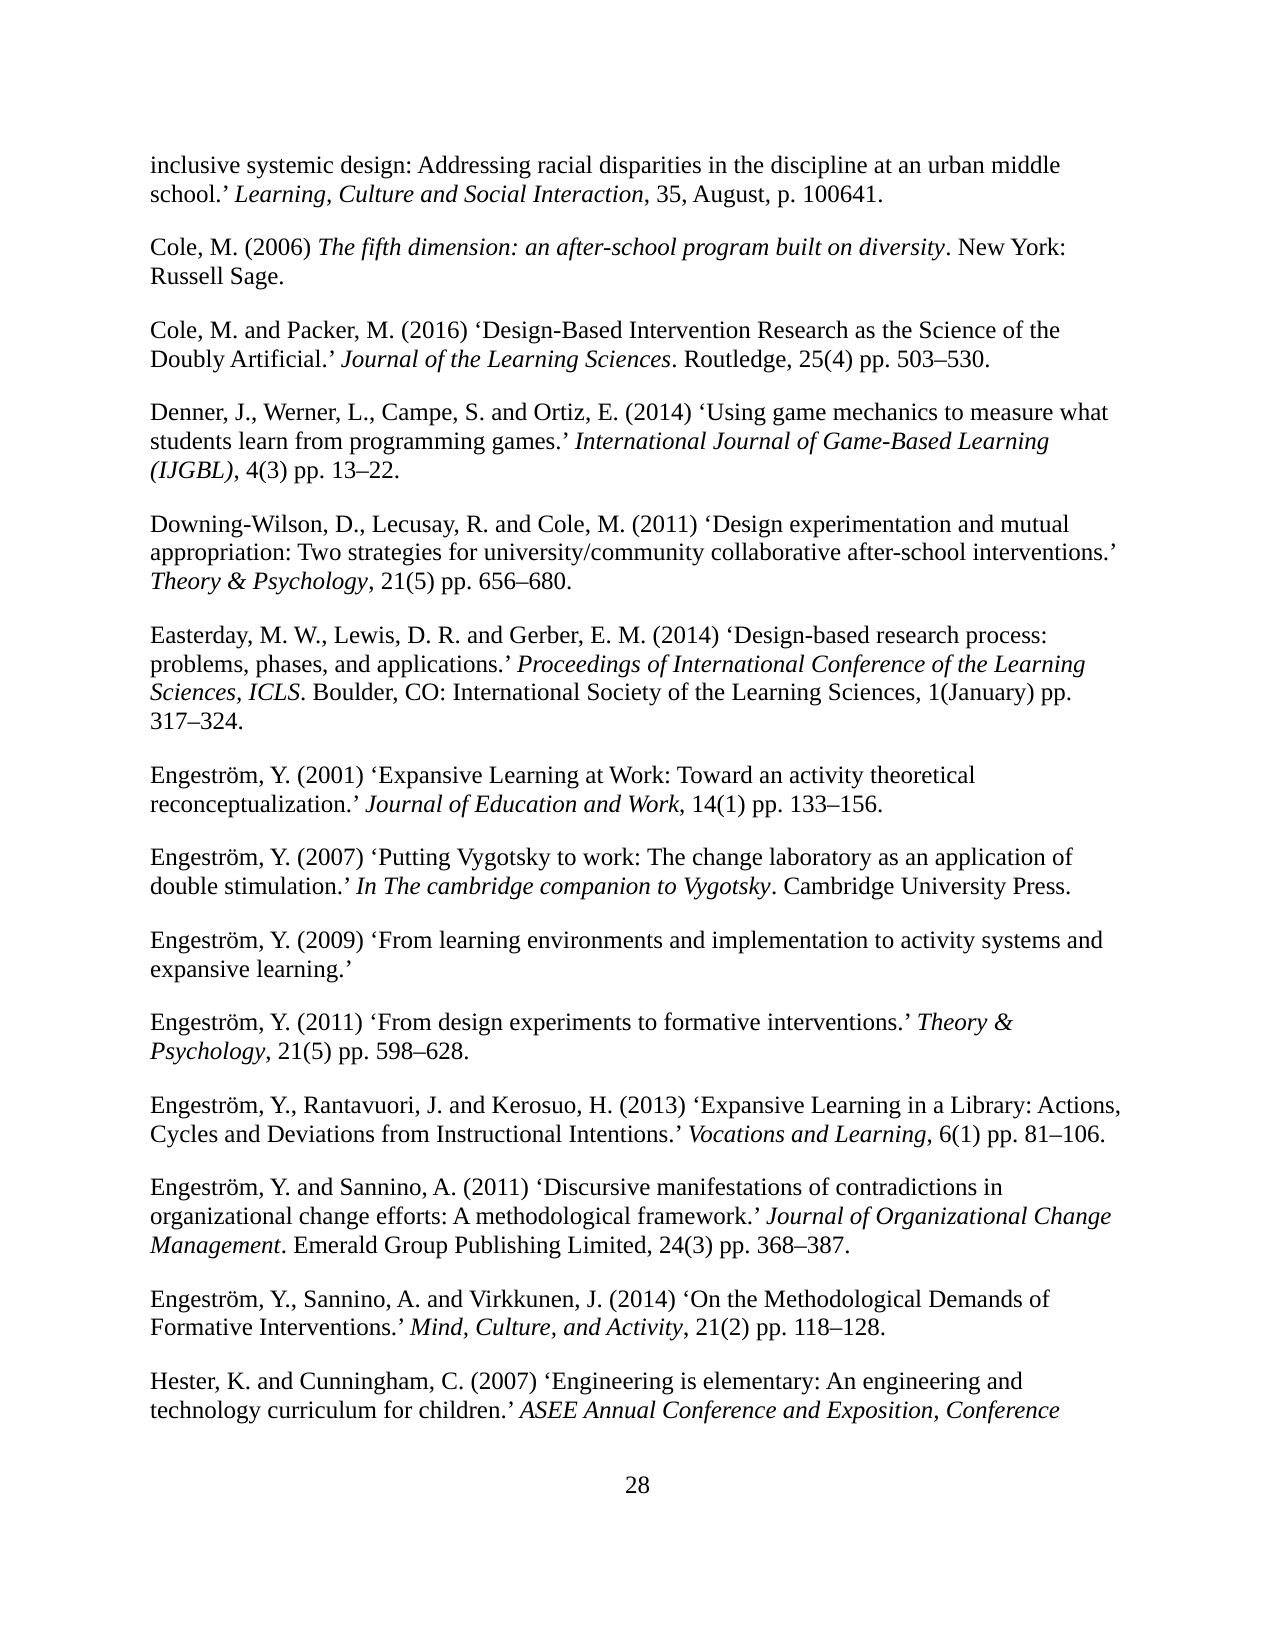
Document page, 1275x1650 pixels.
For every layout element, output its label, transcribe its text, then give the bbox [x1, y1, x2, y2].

text Engeström, Y., Rantavuori, J. and Kerosuo, H. (2013) ‘Expansive Learning in a Library: Actions, Cycles and Deviations from Instructional Intentions.’ Vocations and Learning, 6(1) pp. 81–106. [150, 1090, 1125, 1147]
text Engeström, Y. (2011) ‘From design experiments to formative interventions.’ Theory & Psychology, 21(5) pp. 598–628. [150, 1007, 1125, 1065]
text Engeström, Y. (2007) ‘Putting Vygotsky to work: The change laboratory as an application of double stimulation.’ In The cambridge companion to Vygotsky. Cambridge University Press. [150, 842, 1125, 900]
text Easterday, M. W., Lewis, D. R. and Gerber, E. M. (2014) ‘Design-based research process: problems, phases, and applications.’ Proceedings of International Conference of the Learning Sciences, ICLS. Boulder, CO: International Society of the Learning Sciences, 1(January) pp. 317–324. [150, 620, 1125, 735]
text Cole, M. and Packer, M. (2016) ‘Design-Based Intervention Research as the Science of the Doubly Artificial.’ Journal of the Learning Sciences. Routledge, 25(4) pp. 503–530. [150, 315, 1125, 372]
text Cole, M. (2006) The fifth dimension: an after-school program built on diversity. New York: Russell Sage. [150, 232, 1125, 290]
text Hester, K. and Cunningham, C. (2007) ‘Engineering is elementary: An engineering and technology curriculum for children.’ ASEE Annual Conference and Exposition, Conference [150, 1366, 1125, 1424]
text Downing-Wilson, D., Lecusay, R. and Cole, M. (2011) ‘Design experimentation and mutual appropriation: Two strategies for university/community collaborative after-school interventions.’ Theory & Psychology, 21(5) pp. 656–680. [150, 509, 1125, 595]
text inclusive systemic design: Addressing racial disparities in the discipline at an urban middle school.’ Learning, Culture and Social Interaction, 35, August, p. 100641. [150, 150, 1125, 207]
text Engeström, Y. (2001) ‘Expansive Learning at Work: Toward an activity theoretical reconceptualization.’ Journal of Education and Work, 14(1) pp. 133–156. [150, 760, 1125, 817]
text Engeström, Y., Sannino, A. and Virkkunen, J. (2014) ‘On the Methodological Demands of Formative Interventions.’ Mind, Culture, and Activity, 21(2) pp. 118–128. [150, 1284, 1125, 1341]
text Engeström, Y. and Sannino, A. (2011) ‘Discursive manifestations of contradictions in organizational change efforts: A methodological framework.’ Journal of Organizational Change Management. Emerald Group Publishing Limited, 24(3) pp. 368–387. [150, 1172, 1125, 1259]
text Engeström, Y. (2009) ‘From learning environments and implementation to activity systems and expansive learning.’ [150, 925, 1125, 982]
text Denner, J., Werner, L., Campe, S. and Ortiz, E. (2014) ‘Using game mechanics to measure what students learn from programming games.’ International Journal of Game-Based Learning (IJGBL), 4(3) pp. 13–22. [150, 397, 1125, 484]
